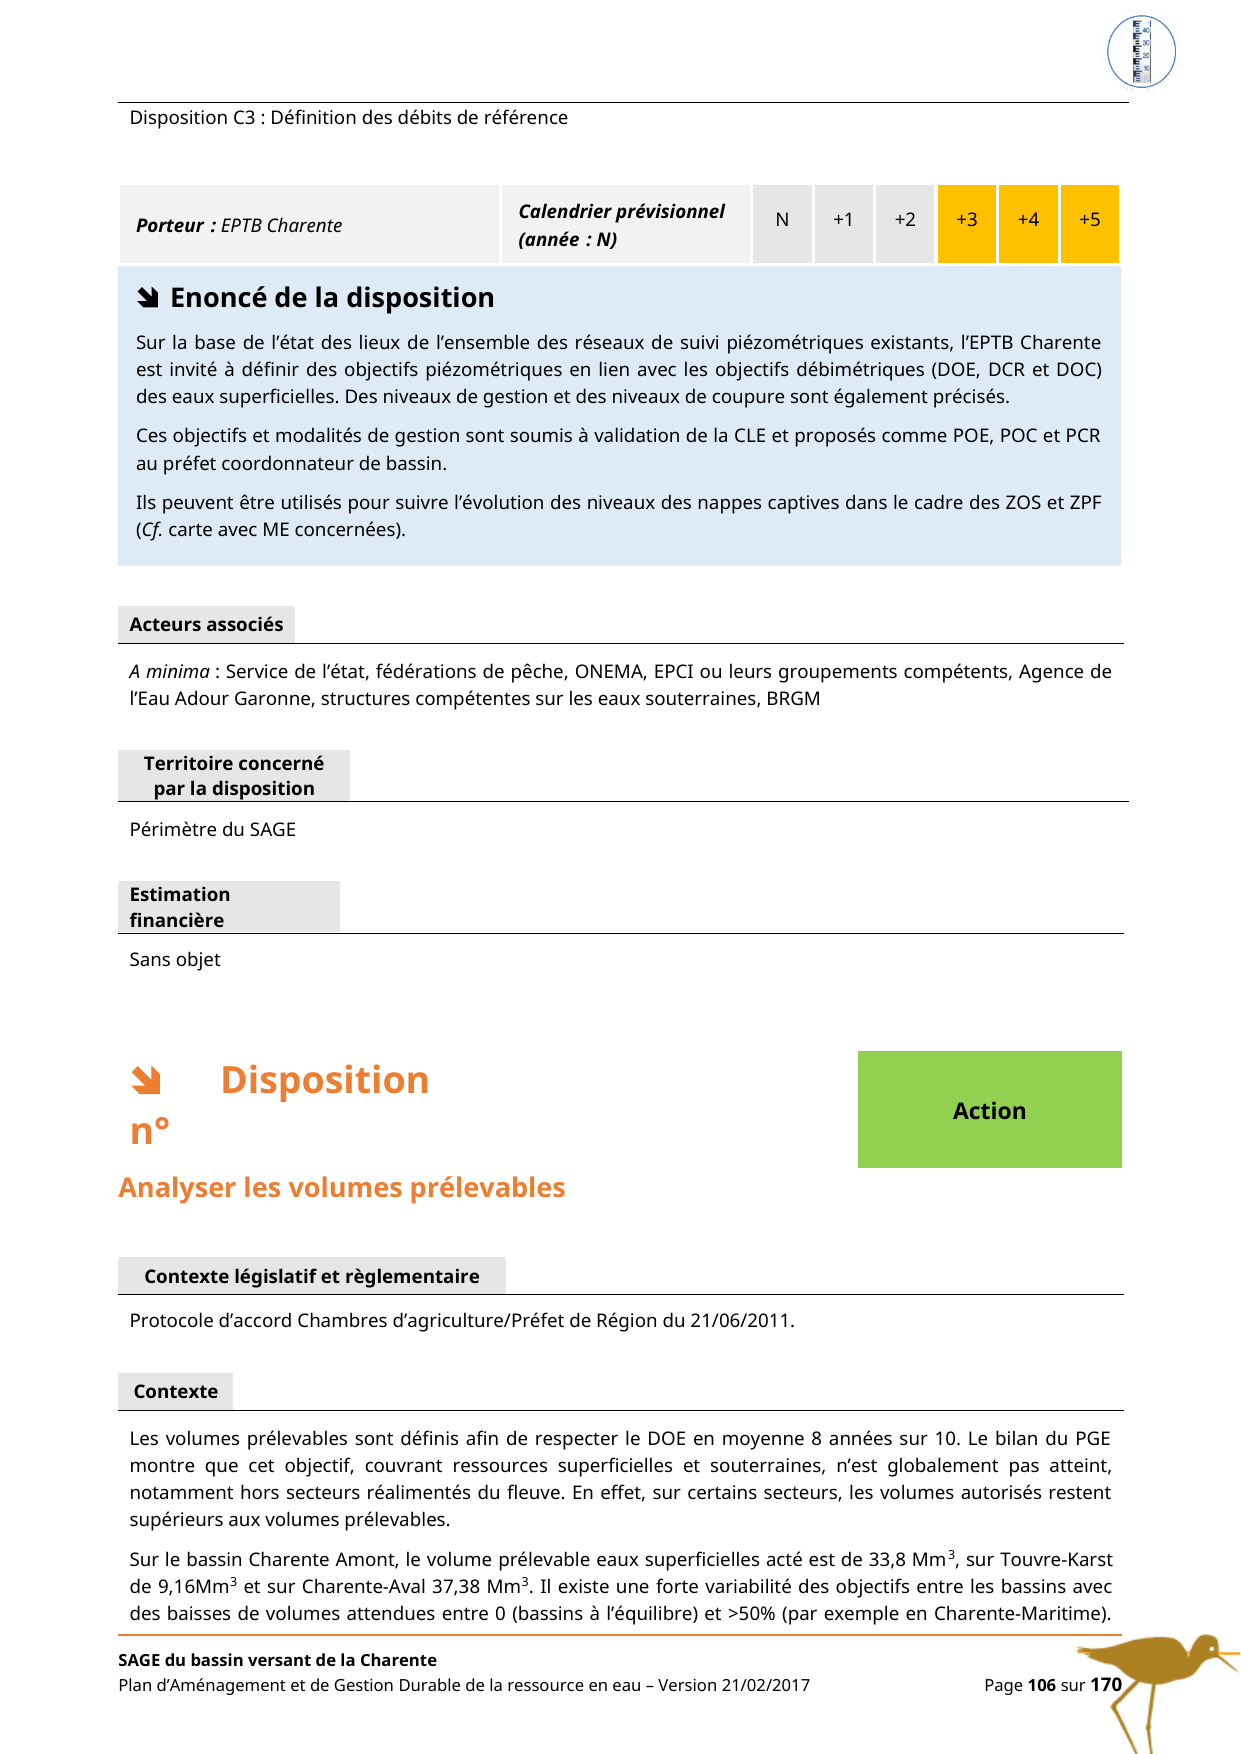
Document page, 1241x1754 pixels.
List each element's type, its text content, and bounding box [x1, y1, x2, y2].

table_header +4 [999, 185, 1058, 263]
table_cell Estimation financière [118, 881, 340, 932]
subtitle Analyser les volumes prélevables [118, 1168, 1122, 1205]
table_cell Sans objet [118, 934, 1124, 972]
table_header Action [858, 1051, 1122, 1168]
table_header +1 [815, 185, 873, 263]
table_header N [753, 185, 812, 263]
table_cell A minima : Service de l’état, fédérations de pêche, ONEMA, EPCI ou leurs groupements compétents, Agence de l’Eau Adour Garonne, structures compétentes sur les eaux souterraines, BRGM [118, 644, 1124, 711]
table_header [506, 1257, 1124, 1294]
table_header Calendrier prévisionnel (année : N) [502, 185, 750, 263]
table_header [420, 1051, 857, 1168]
table_header +3 [938, 185, 996, 263]
table_header +2 [876, 185, 934, 263]
table_cell  Enoncé de la disposition Sur la base de l’état des lieux de l’ensemble des réseaux de suivi piézométriques existants, l’EPTB Charente est invité à définir des objectifs piézométriques en lien avec les objectifs débimétriques (DOE, DCR et DOC) des eaux superficielles. Des niveaux de gestion et des niveaux de coupure sont également précisés. Ces objectifs et modalités de gestion sont soumis à validation de la CLE et proposés comme POE, POC et PCR au préfet coordonnateur de bassin. Ils peuvent être utilisés pour suivre l’évolution des niveaux des nappes captives dans le cadre des ZOS et ZPF (Cf. carte avec ME concernées). [118, 266, 1121, 566]
table_cell Protocole d’accord Chambres d’agriculture/Préfet de Région du 21/06/2011. [118, 1295, 1124, 1333]
table_header Acteurs associés [118, 606, 295, 643]
table_header +5 [1061, 185, 1119, 263]
table_header Porteur : EPTB Charente [120, 185, 499, 263]
table_header Contexte législatif et règlementaire [118, 1257, 506, 1294]
table_cell [1124, 881, 1129, 932]
table_cell [340, 881, 1124, 932]
table_header [234, 1373, 1124, 1410]
table_cell Périmètre du SAGE [118, 802, 1129, 881]
table_header Territoire concerné par la disposition [118, 750, 350, 801]
table_cell Disposition C3 : Définition des débits de référence [118, 103, 1129, 143]
table_header [295, 606, 1124, 643]
table_cell Les volumes prélevables sont définis afin de respecter le DOE en moyenne 8 années sur 10. Le bilan du PGE montre que cet objectif, couvrant ressources superficielles et souterraines, n’est globalement pas atteint, notamment hors secteurs réalimentés du fleuve. En effet, sur certains secteurs, les volumes autorisés restent supérieurs aux volumes prélevables. Sur le bassin Charente Amont, le volume prélevable eaux superficielles acté est de 33,8 Mm3, sur Touvre-Karst de 9,16Mm3 et sur Charente-Aval 37,38 Mm3. Il existe une forte variabilité des objectifs entre les bassins avec des baisses de volumes attendues entre 0 (bassins à l’équilibre) et >50% (par exemple en Charente-Maritime). [118, 1411, 1124, 1626]
table_cell [1124, 933, 1129, 972]
table_header [350, 750, 1124, 801]
table_header  Disposition n° [118, 1051, 420, 1168]
table_header [1124, 750, 1129, 801]
table_header Contexte [118, 1373, 233, 1410]
